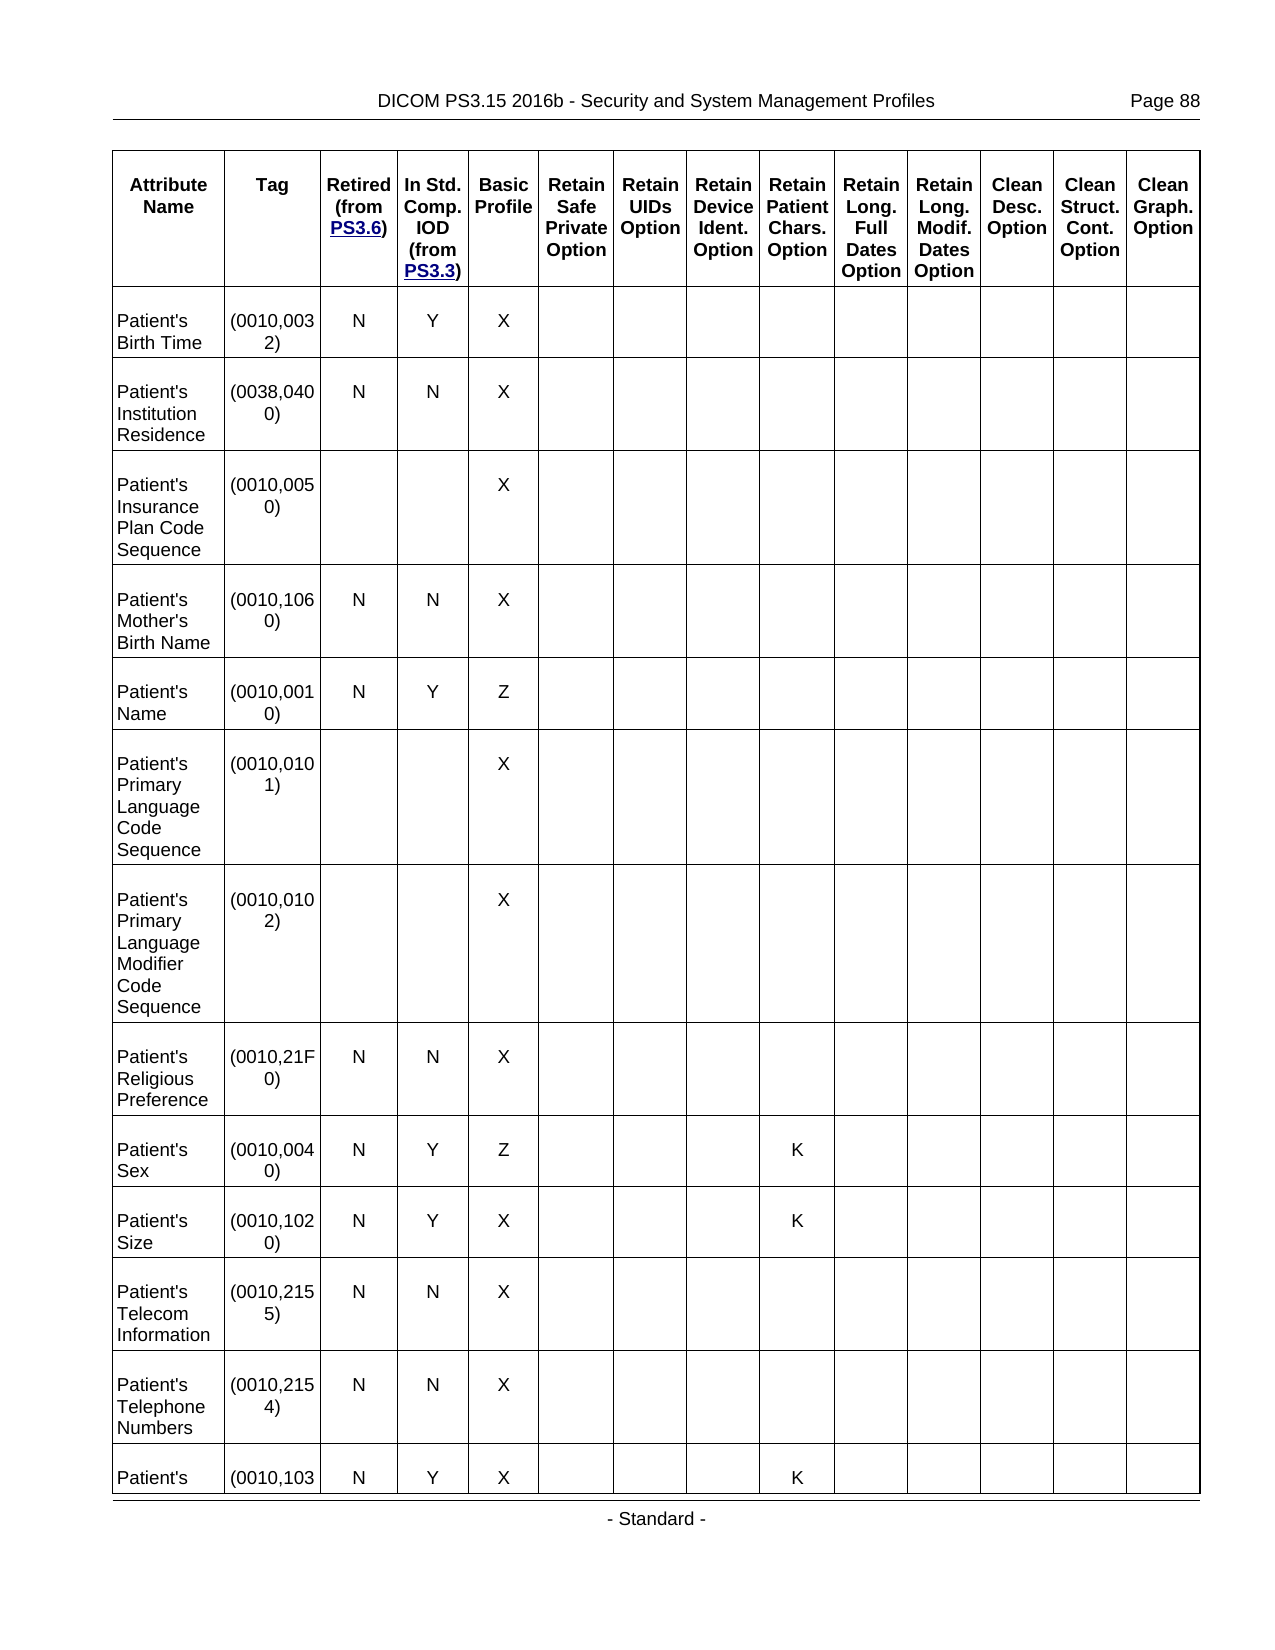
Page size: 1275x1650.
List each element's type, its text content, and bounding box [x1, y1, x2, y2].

table_cell [687, 1258, 759, 1350]
table_cell N [321, 1187, 397, 1257]
table_cell N [321, 565, 397, 657]
table_cell Y [398, 1116, 468, 1186]
table_cell [539, 565, 613, 657]
table_cell [1127, 1258, 1199, 1350]
table_cell X [469, 1258, 538, 1350]
table_cell X [469, 1351, 538, 1443]
table_cell N [398, 1351, 468, 1443]
table_header Clean Desc. Option [981, 151, 1053, 286]
table_cell (0010,2154) [225, 1351, 320, 1443]
table_cell [760, 287, 834, 357]
table_cell N [321, 1444, 397, 1492]
table_cell [908, 1258, 980, 1350]
table_cell X [469, 287, 538, 357]
table_cell [687, 1187, 759, 1257]
table_cell Patient's Sex [113, 1116, 224, 1186]
table_cell [981, 730, 1053, 864]
table_cell [539, 1444, 613, 1492]
table_cell [908, 1116, 980, 1186]
table_cell [760, 565, 834, 657]
table_cell Patient's Religious Preference [113, 1023, 224, 1115]
table_cell [1054, 1187, 1126, 1257]
table_cell [687, 358, 759, 450]
table_cell Patient's Primary Language Code Sequence [113, 730, 224, 864]
table_cell X [469, 1444, 538, 1492]
table_cell [1054, 1351, 1126, 1443]
table_cell [1127, 565, 1199, 657]
table_cell (0010,2155) [225, 1258, 320, 1350]
table_cell [835, 451, 907, 564]
table_cell [321, 730, 397, 864]
table_cell [687, 451, 759, 564]
table_cell [539, 1187, 613, 1257]
table_cell [1054, 730, 1126, 864]
table_cell (0010,0040) [225, 1116, 320, 1186]
table_cell [1054, 658, 1126, 728]
table_cell [398, 730, 468, 864]
table_cell [908, 730, 980, 864]
table_cell [760, 658, 834, 728]
table_cell [835, 658, 907, 728]
table_cell X [469, 451, 538, 564]
table_cell N [321, 1351, 397, 1443]
table_cell [687, 730, 759, 864]
table_cell (0010,103 [225, 1444, 320, 1492]
table_cell [1127, 358, 1199, 450]
table_cell [539, 451, 613, 564]
table_cell [539, 358, 613, 450]
table_cell K [760, 1187, 834, 1257]
table_cell [539, 1258, 613, 1350]
table_header Tag [225, 151, 320, 286]
table_cell [1127, 658, 1199, 728]
table_cell [1127, 1351, 1199, 1443]
table_cell N [321, 358, 397, 450]
table_cell [981, 1023, 1053, 1115]
table_cell [760, 451, 834, 564]
table_cell (0010,0010) [225, 658, 320, 728]
table_cell [687, 1116, 759, 1186]
table_cell [760, 1023, 834, 1115]
table_cell [908, 287, 980, 357]
table_header Clean Graph. Option [1127, 151, 1199, 286]
table_cell [981, 1444, 1053, 1492]
table_header Retain Long. Modif. Dates Option [908, 151, 980, 286]
table_cell [835, 358, 907, 450]
table_cell [539, 865, 613, 1022]
table_cell [1054, 1116, 1126, 1186]
table_cell [614, 358, 686, 450]
table_cell [908, 565, 980, 657]
table_cell [1127, 1444, 1199, 1492]
table_header Attribute Name [113, 151, 224, 286]
table_cell [835, 565, 907, 657]
table_cell N [398, 1023, 468, 1115]
table_cell [981, 1258, 1053, 1350]
table_cell [614, 287, 686, 357]
table_cell [908, 1351, 980, 1443]
table_cell [1127, 730, 1199, 864]
table_cell [981, 1116, 1053, 1186]
table_cell [321, 451, 397, 564]
table_cell N [321, 287, 397, 357]
table_cell [614, 451, 686, 564]
table_cell [835, 1023, 907, 1115]
table_cell [981, 1351, 1053, 1443]
table_cell [398, 865, 468, 1022]
table_cell [760, 1351, 834, 1443]
table_cell [1127, 1116, 1199, 1186]
table_cell [908, 1444, 980, 1492]
table_cell (0010,0050) [225, 451, 320, 564]
table_cell Y [398, 1444, 468, 1492]
table_cell [687, 1351, 759, 1443]
table_cell [1054, 451, 1126, 564]
table_header Retired (from PS3.6) [321, 151, 397, 286]
table_cell [614, 1351, 686, 1443]
table_cell [1127, 865, 1199, 1022]
table_cell Y [398, 1187, 468, 1257]
table_cell [614, 1116, 686, 1186]
table_cell [539, 658, 613, 728]
table_cell N [321, 1258, 397, 1350]
table_cell [614, 1187, 686, 1257]
table_header Clean Struct. Cont. Option [1054, 151, 1126, 286]
table_cell [835, 1116, 907, 1186]
table_cell [1054, 1023, 1126, 1115]
table_header Retain Long. Full Dates Option [835, 151, 907, 286]
table_cell [1054, 287, 1126, 357]
table_cell [835, 1258, 907, 1350]
table_cell [835, 730, 907, 864]
table_cell [908, 358, 980, 450]
table_cell [981, 358, 1053, 450]
table_cell [981, 1187, 1053, 1257]
table_cell [1054, 1444, 1126, 1492]
table_cell (0010,0101) [225, 730, 320, 864]
table_header Retain Safe Private Option [539, 151, 613, 286]
table_cell [835, 1351, 907, 1443]
table_header Basic Profile [469, 151, 538, 286]
table_cell [614, 565, 686, 657]
table_cell [687, 565, 759, 657]
table_cell [614, 658, 686, 728]
table_cell Patient's Mother's Birth Name [113, 565, 224, 657]
table_cell X [469, 865, 538, 1022]
table_cell [321, 865, 397, 1022]
table_cell [981, 287, 1053, 357]
table_cell Patient's Birth Time [113, 287, 224, 357]
table_cell [614, 1023, 686, 1115]
table_cell [1127, 287, 1199, 357]
table_cell (0010,0102) [225, 865, 320, 1022]
table_cell N [321, 1116, 397, 1186]
table_cell X [469, 730, 538, 864]
table_cell [908, 1187, 980, 1257]
table_cell [760, 865, 834, 1022]
table_cell Patient's Size [113, 1187, 224, 1257]
table_cell X [469, 1023, 538, 1115]
table_cell [835, 865, 907, 1022]
table_cell [981, 565, 1053, 657]
table_cell [760, 358, 834, 450]
table_cell [1127, 1187, 1199, 1257]
table_cell [539, 1351, 613, 1443]
table_cell (0010,0032) [225, 287, 320, 357]
table_cell N [321, 658, 397, 728]
table_cell [760, 730, 834, 864]
table_cell Z [469, 1116, 538, 1186]
table_cell N [398, 565, 468, 657]
table_cell [687, 1023, 759, 1115]
table_cell [835, 287, 907, 357]
table_cell Patient's Name [113, 658, 224, 728]
table_cell [614, 865, 686, 1022]
table_cell X [469, 358, 538, 450]
table_cell [981, 658, 1053, 728]
table_cell [1054, 865, 1126, 1022]
table_cell N [321, 1023, 397, 1115]
table_cell [760, 1258, 834, 1350]
table_cell [981, 451, 1053, 564]
table_cell (0010,1060) [225, 565, 320, 657]
table_cell [614, 1444, 686, 1492]
table_cell K [760, 1116, 834, 1186]
table_cell Patient's Primary Language Modifier Code Sequence [113, 865, 224, 1022]
table_cell N [398, 358, 468, 450]
table_cell [398, 451, 468, 564]
table_cell [908, 451, 980, 564]
table_header Retain UIDs Option [614, 151, 686, 286]
table_cell [835, 1187, 907, 1257]
table_cell Patient's Telephone Numbers [113, 1351, 224, 1443]
table_cell [1054, 358, 1126, 450]
table_cell X [469, 1187, 538, 1257]
table_cell [539, 1116, 613, 1186]
table_cell X [469, 565, 538, 657]
table_cell [1054, 1258, 1126, 1350]
table_cell Z [469, 658, 538, 728]
table_cell Patient's [113, 1444, 224, 1492]
table_cell (0038,0400) [225, 358, 320, 450]
table_cell Patient's Institution Residence [113, 358, 224, 450]
table_cell [908, 1023, 980, 1115]
table_cell Y [398, 658, 468, 728]
table_cell [1127, 1023, 1199, 1115]
table_cell (0010,1020) [225, 1187, 320, 1257]
table_cell K [760, 1444, 834, 1492]
table_cell [614, 730, 686, 864]
table_header Retain Device Ident. Option [687, 151, 759, 286]
table_cell Patient's Insurance Plan Code Sequence [113, 451, 224, 564]
table_cell [614, 1258, 686, 1350]
table_cell [687, 1444, 759, 1492]
table_cell N [398, 1258, 468, 1350]
table_cell [539, 287, 613, 357]
table_cell Patient's Telecom Information [113, 1258, 224, 1350]
table_cell [835, 1444, 907, 1492]
table_header In Std. Comp. IOD (from PS3.3) [398, 151, 468, 286]
table_cell [687, 658, 759, 728]
table_cell [539, 730, 613, 864]
table_cell [908, 658, 980, 728]
table_cell [539, 1023, 613, 1115]
table_cell [981, 865, 1053, 1022]
table_header Retain Patient Chars. Option [760, 151, 834, 286]
table_cell [687, 865, 759, 1022]
table_cell [1127, 451, 1199, 564]
table_cell (0010,21F0) [225, 1023, 320, 1115]
table_cell [687, 287, 759, 357]
table_cell [908, 865, 980, 1022]
table_cell Y [398, 287, 468, 357]
table_cell [1054, 565, 1126, 657]
